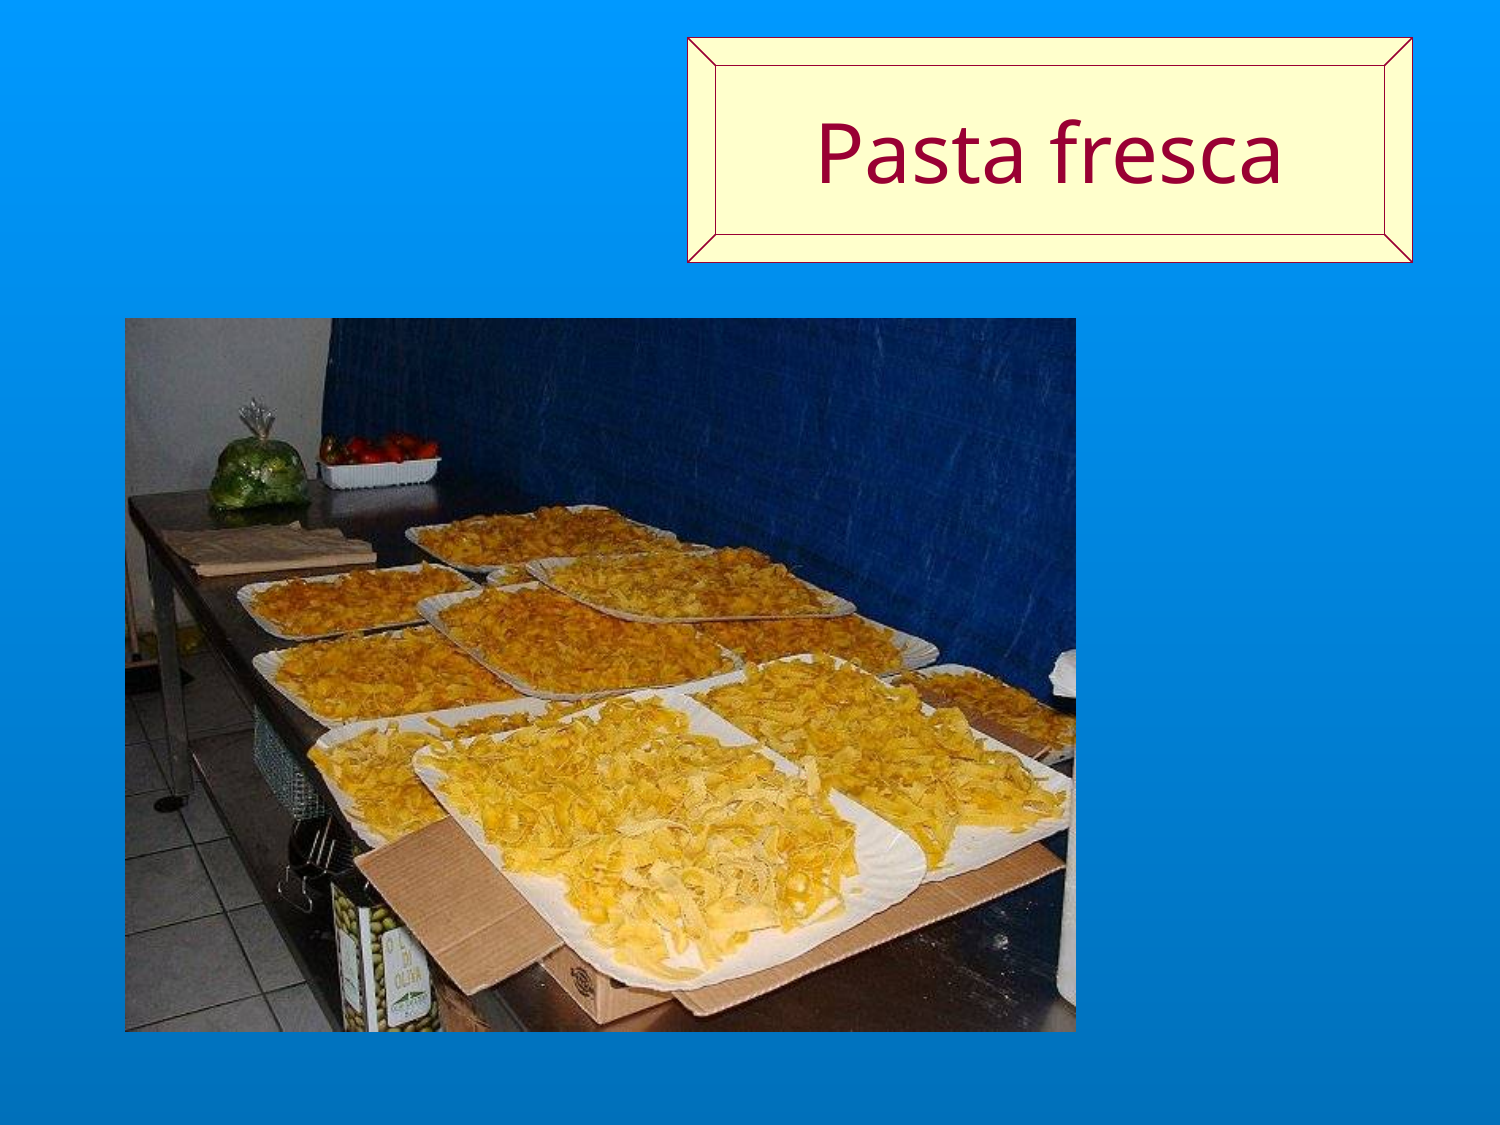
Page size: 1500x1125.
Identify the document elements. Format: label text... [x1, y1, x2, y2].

text_box Pasta fresca [687, 37, 1413, 263]
picture [125, 318, 1076, 1032]
